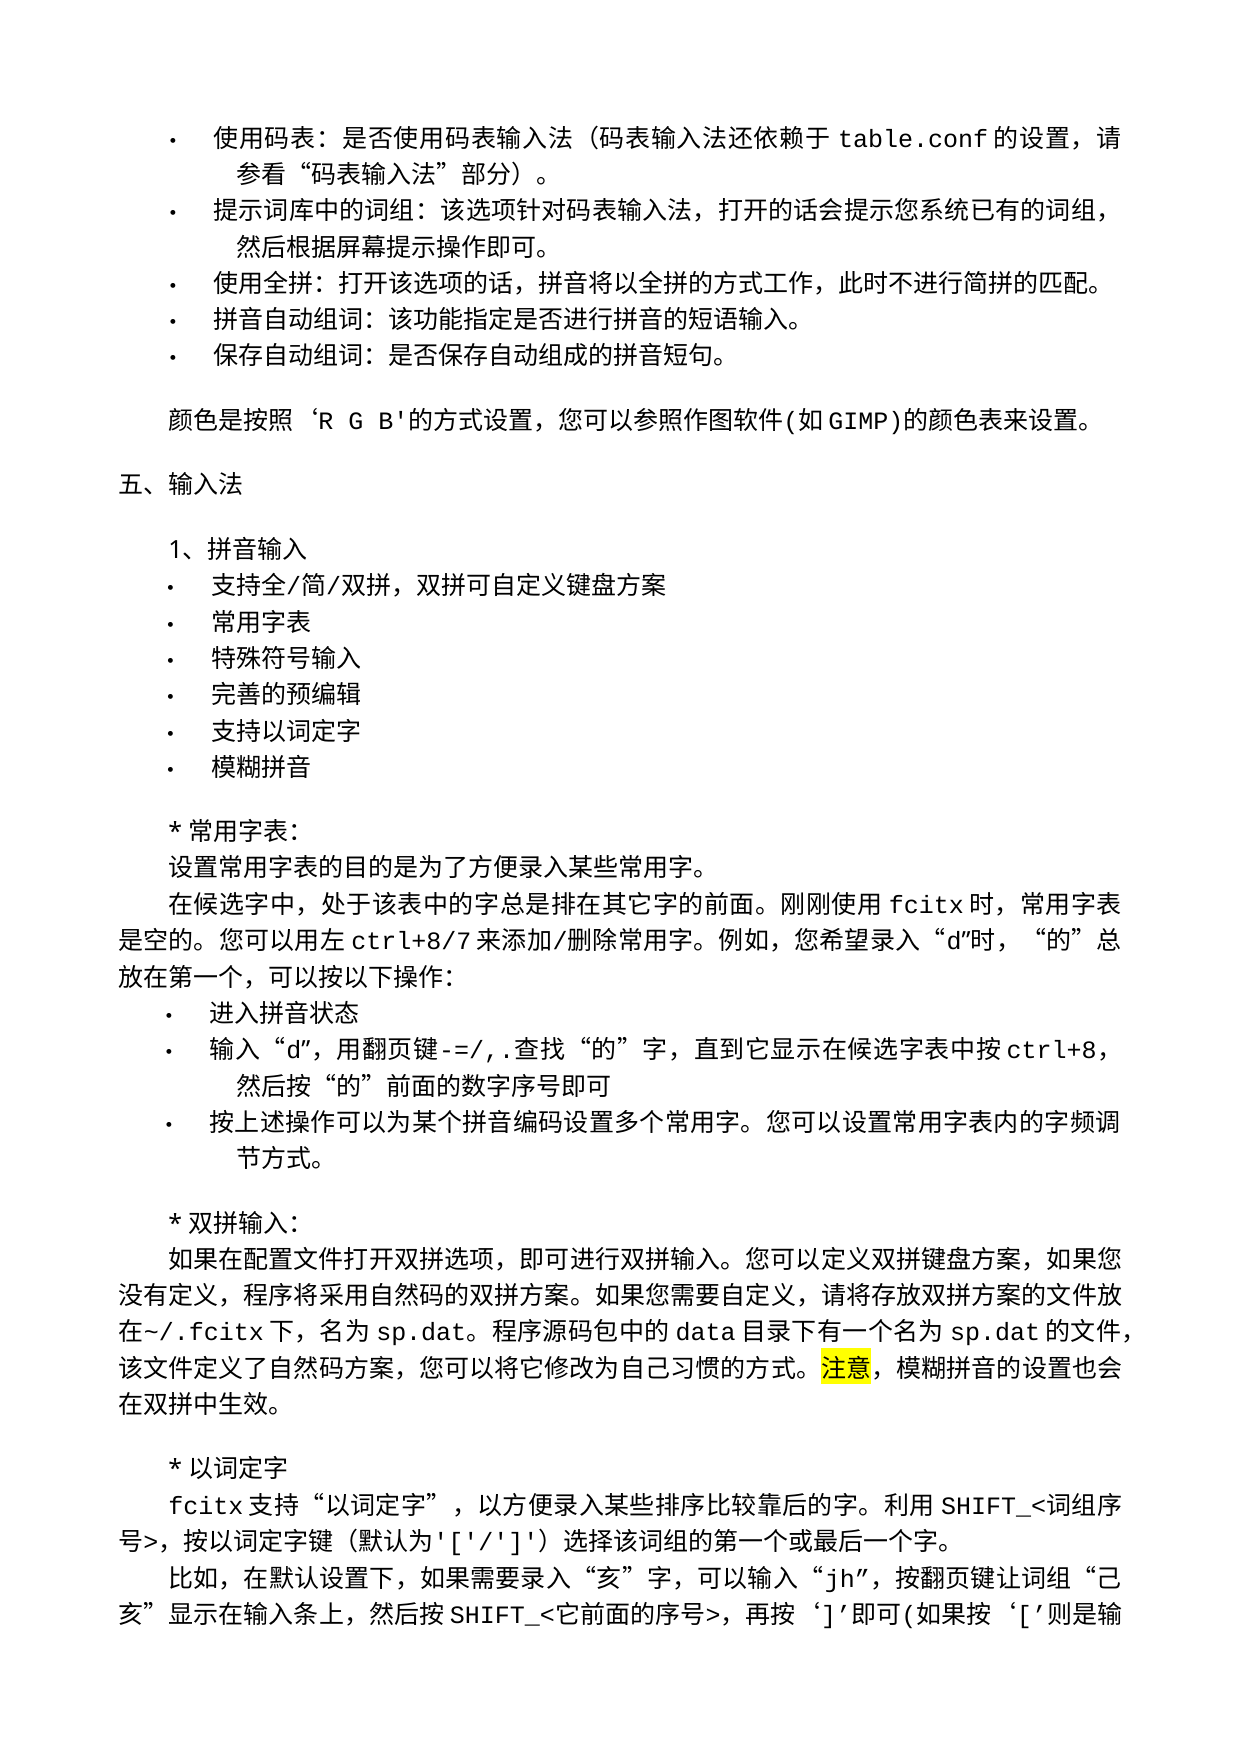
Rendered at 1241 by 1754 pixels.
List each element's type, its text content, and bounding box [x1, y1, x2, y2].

list 使用码表：是否使用码表输入法（码表输入法还依赖于table.conf的设置，请参看“码表输入法”部分）。 [169, 118, 1122, 191]
text 1、拼音输入 [118, 529, 1122, 566]
list 提示词库中的词组：该选项针对码表输入法，打开的话会提示您系统已有的词组，然后根据屏幕提示操作即可。 [169, 191, 1122, 263]
list 输入“d”，用翻页键-=/,.查找“的”字，直到它显示在候选字表中按ctrl+8，然后按“的”前面的数字序号即可 [166, 1029, 1122, 1102]
list 使用全拼：打开该选项的话，拼音将以全拼的方式工作，此时不进行简拼的匹配。 [169, 263, 1122, 299]
text 如果在配置文件打开双拼选项，即可进行双拼输入。您可以定义双拼键盘方案，如果您没有定义，程序将采用自然码的双拼方案。如果您需要自定义，请将存放双拼方案的文件放在~/.fcitx下，名为sp.dat。程序源码包中的data目录下有一个名为sp.dat的文件，该文件定义了自然码方案，您可以将它修改为自己习惯的方式。注意，模糊拼音的设置也会在双拼中生效。 [118, 1239, 1122, 1421]
list 模糊拼音 [167, 747, 1122, 783]
text 比如，在默认设置下，如果需要录入“亥”字，可以输入“jh”，按翻页键让词组“己亥”显示在输入条上，然后按SHIFT_<它前面的序号>，再按‘]’即可(如果按‘[’则是输 [118, 1558, 1122, 1631]
list 保存自动组词：是否保存自动组成的拼音短句。 [169, 336, 1122, 372]
list 完善的预编辑 [167, 675, 1122, 711]
text 设置常用字表的目的是为了方便录入某些常用字。 [118, 848, 1122, 884]
list 按上述操作可以为某个拼音编码设置多个常用字。您可以设置常用字表内的字频调节方式。 [166, 1102, 1122, 1175]
list 特殊符号输入 [167, 638, 1122, 675]
text * 双拼输入： [118, 1203, 1122, 1239]
text 颜色是按照‘R G B'的方式设置，您可以参照作图软件(如GIMP)的颜色表来设置。 [118, 400, 1122, 437]
text * 常用字表： [118, 812, 1122, 848]
text 在候选字中，处于该表中的字总是排在其它字的前面。刚刚使用fcitx时，常用字表是空的。您可以用左 ctrl+8/7来添加/删除常用字。例如，您希望录入“d”时，“的”总放在第一个，可以按以下操作： [118, 884, 1122, 993]
text * 以词定字 [118, 1449, 1122, 1485]
list 支持以词定字 [167, 711, 1122, 747]
text fcitx支持“以词定字”，以方便录入某些排序比较靠后的字。利用SHIFT_<词组序号>，按以词定字键（默认为'['/']'）选择该词组的第一个或最后一个字。 [118, 1485, 1122, 1558]
list 拼音自动组词：该功能指定是否进行拼音的短语输入。 [169, 299, 1122, 336]
list 支持全/简/双拼，双拼可自定义键盘方案 [167, 566, 1122, 602]
text 五、输入法 [118, 465, 1122, 501]
list 常用字表 [167, 602, 1122, 638]
list 进入拼音状态 [166, 993, 1122, 1029]
